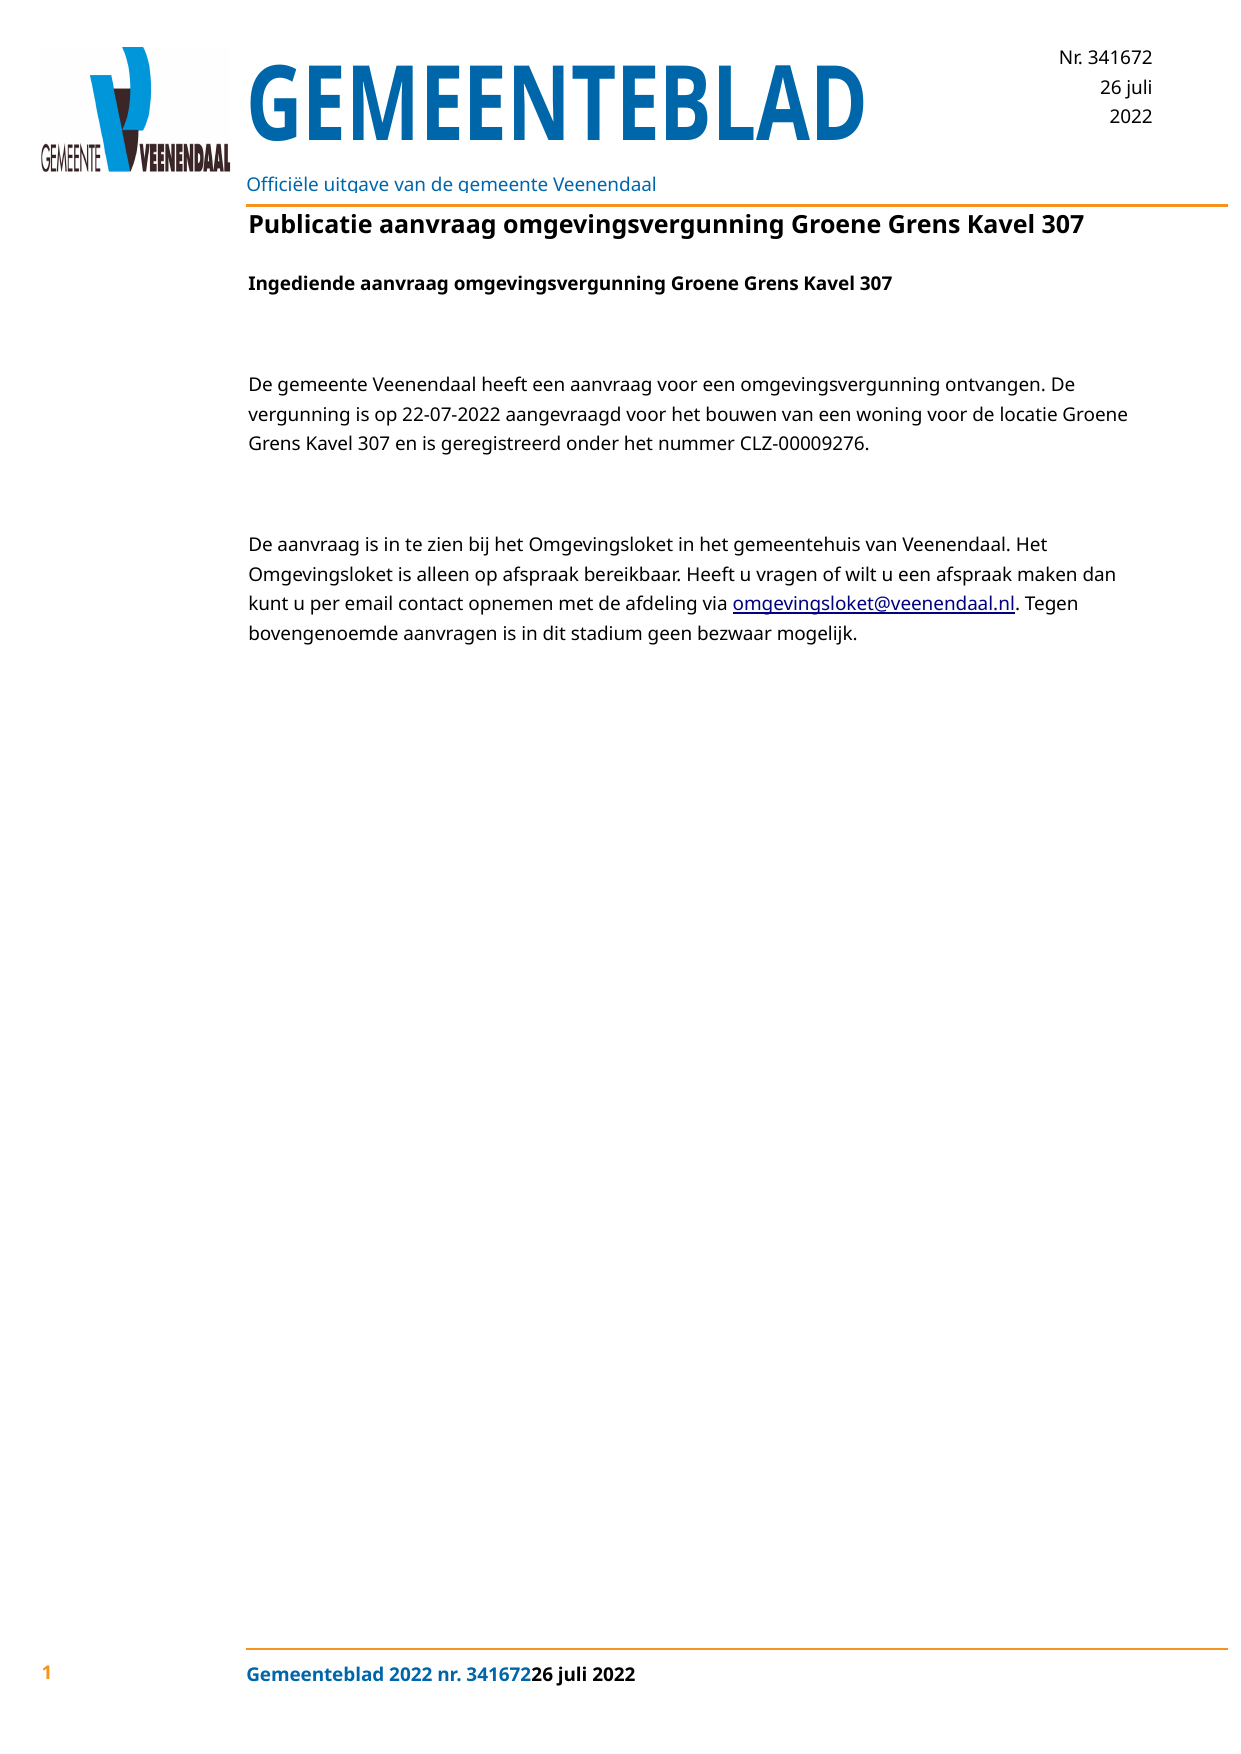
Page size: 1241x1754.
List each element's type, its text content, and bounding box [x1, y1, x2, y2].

text De gemeente Veenendaal heeft een aanvraag voor een omgevingsvergunning ontvangen. De vergunning is op 22-07-2022 aangevraagd voor het bouwen van een woning voor de locatie Groene Grens Kavel 307 en is geregistreerd onder het nummer CLZ-00009276. [248, 371, 1152, 456]
text Publicatie aanvraag omgevingsvergunning Groene Grens Kavel 307 [248, 207, 1152, 241]
text De aanvraag is in te zien bij het Omgevingsloket in het gemeentehuis van Veenendaal. Het Omgevingsloket is alleen op afspraak bereikbaar. Heeft u vragen of wilt u een afspraak maken dan kunt u per email contact opnemen met de afdeling via omgevingsloket@veenendaal.nl. Tegen bovengenoemde aanvragen is in dit stadium geen bezwaar mogelijk. [248, 531, 1152, 646]
text Ingediende aanvraag omgevingsvergunning Groene Grens Kavel 307 [248, 270, 1152, 296]
picture [41, 47, 130, 172]
picture [123, 47, 231, 172]
